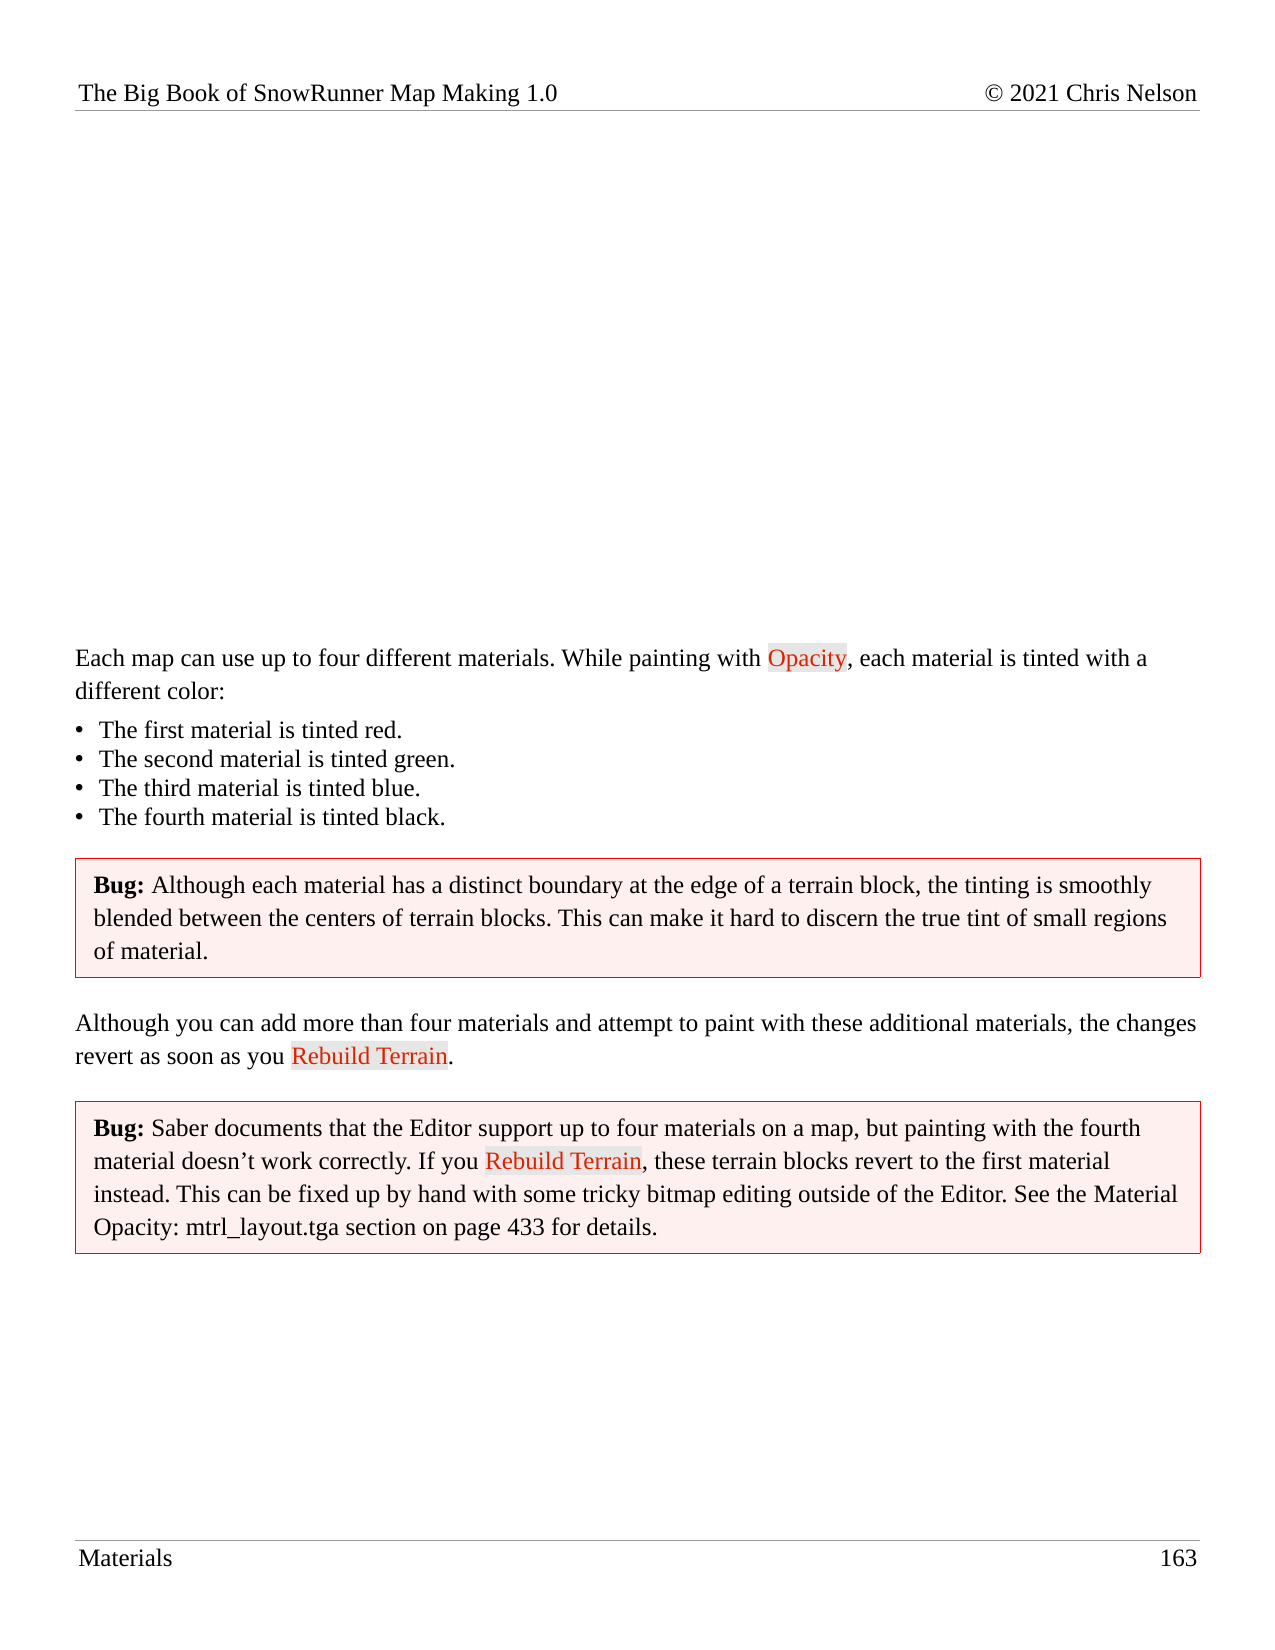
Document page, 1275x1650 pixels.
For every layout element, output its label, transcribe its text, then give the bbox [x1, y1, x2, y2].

text Although you can add more than four materials and attempt to paint with these additional materials, the changes revert as soon as you Rebuild Terrain. [75, 1008, 1200, 1070]
list The fourth material is tinted black. [75, 802, 1200, 830]
subtitle Each map can use up to four different materials. While painting with Opacity, each material is tinted with a different color: [75, 643, 1200, 705]
list The first material is tinted red. [75, 715, 1200, 744]
list Saber documents that the Editor support up to four materials on a map, but painting with the fourth material doesn’t work correctly. If you Rebuild Terrain, these terrain blocks revert to the first material instead. This can be fixed up by hand with some tricky bitmap editing outside of the Editor. See the Material Opacity: mtrl_layout.tga section on page 433 for details. [76, 1102, 1200, 1253]
list The third material is tinted blue. [75, 773, 1200, 802]
list The second material is tinted green. [75, 744, 1200, 773]
list Although each material has a distinct boundary at the edge of a terrain block, the tinting is smoothly blended between the centers of terrain blocks. This can make it hard to discern the true tint of small regions of material. [76, 859, 1200, 977]
